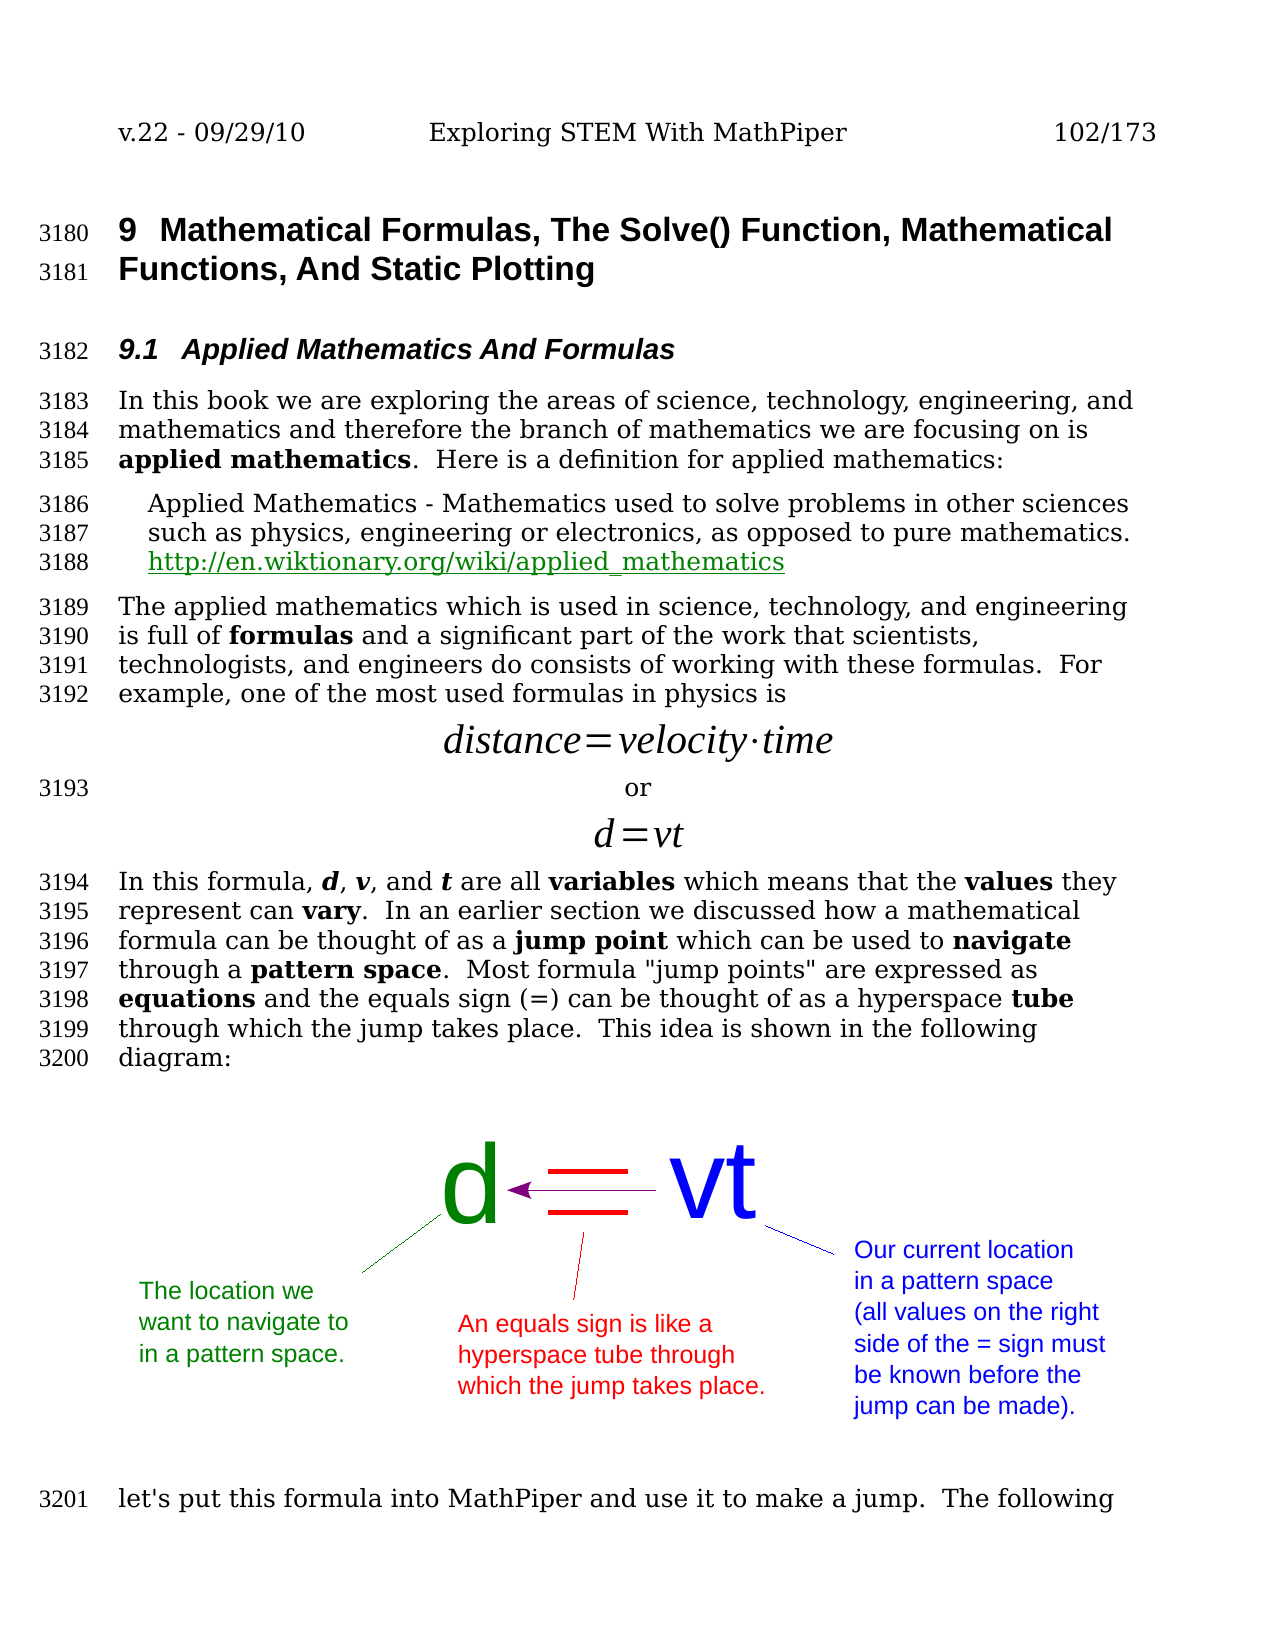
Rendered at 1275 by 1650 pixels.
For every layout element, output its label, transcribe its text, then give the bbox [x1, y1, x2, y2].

subtitle Applied Mathematics And Formulas [118, 332, 1157, 366]
text Applied Mathematics - Mathematics used to solve problems in other sciences such as physics, engineering or electronics, as opposed to pure mathematics. http://en.wiktionary.org/wiki/applied_mathematics [148, 489, 1157, 577]
text The applied mathematics which is used in science, technology, and engineering is full of formulas and a significant part of the work that scientists, technologists, and engineers do consists of working with these formulas. For example, one of the most used formulas in physics is [118, 592, 1157, 709]
text In this book we are exploring the areas of science, technology, engineering, and mathematics and therefore the branch of mathematics we are focusing on is applied mathematics. Here is a definition for applied mathematics: [118, 387, 1157, 474]
text or [118, 773, 1157, 802]
text In this formula, d, v, and t are all variables which means that the values they represent can vary. In an earlier section we discussed how a mathematical formula can be thought of as a jump point which can be used to navigate through a pattern space. Most formula "jump points" are expressed as equations and the equals sign (=) can be thought of as a hyperspace tube through which the jump takes place. This idea is shown in the following diagram: [118, 867, 1157, 1072]
text let's put this formula into MathPiper and use it to make a jump. The following [118, 1484, 1157, 1513]
subtitle Mathematical Formulas, The Solve() Function, Mathematical Functions, And Static Plotting [118, 210, 1157, 287]
